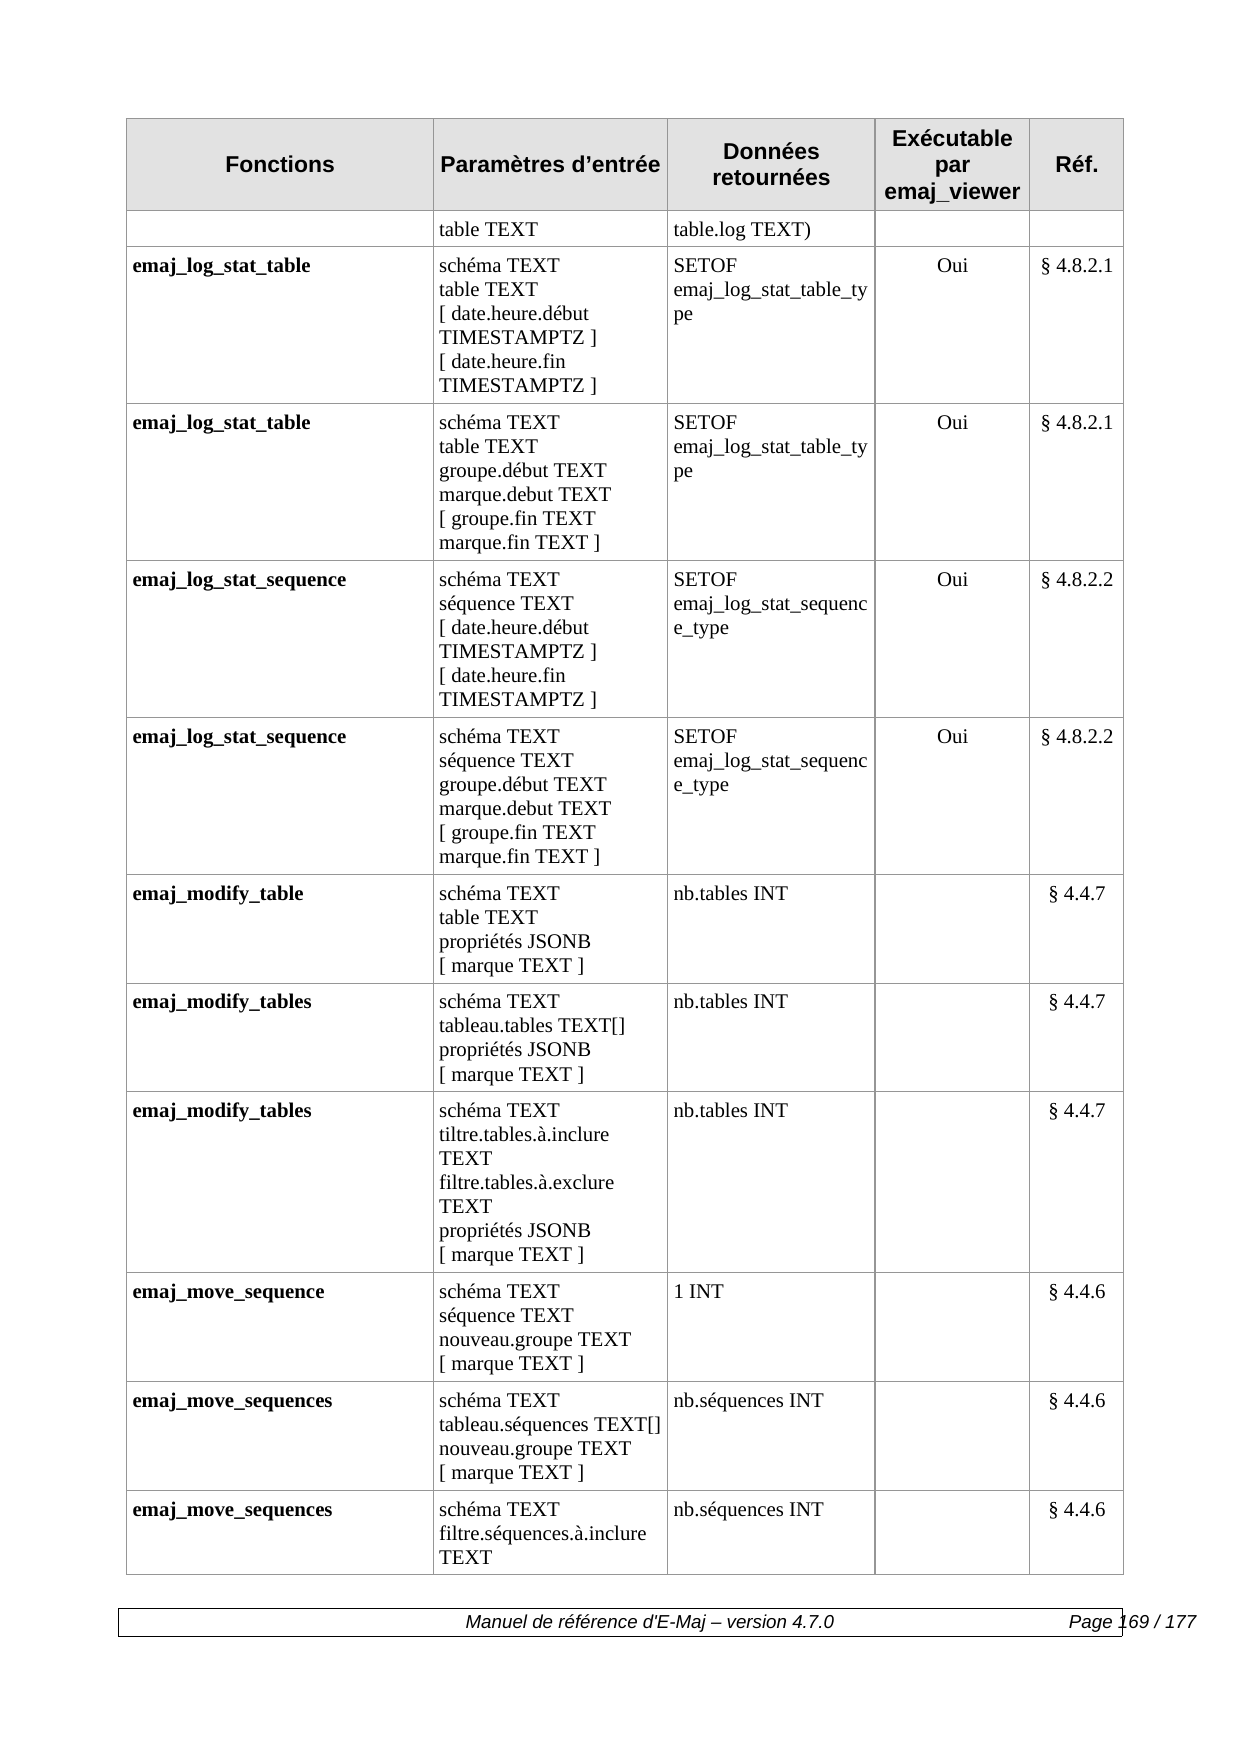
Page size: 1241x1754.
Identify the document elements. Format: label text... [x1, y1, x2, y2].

table_cell emaj_modify_tables [127, 984, 433, 1091]
table_header Paramètres d’entrée [434, 119, 667, 210]
table_cell § 4.4.6 [1030, 1382, 1123, 1490]
table_cell nb.séquences INT [668, 1491, 874, 1574]
table_header Données retournées [668, 119, 874, 210]
table_cell nb.tables INT [668, 1092, 874, 1272]
table_cell [876, 211, 1029, 246]
table_cell schéma TEXT séquence TEXT nouveau.groupe TEXT [ marque TEXT ] [434, 1273, 667, 1381]
table_cell nb.tables INT [668, 875, 874, 982]
table_cell [127, 211, 433, 246]
table_cell ‍emaj_log_stat_sequence [127, 718, 433, 874]
table_header Réf. [1030, 119, 1123, 210]
table_cell SETOF emaj_log_stat_table_type [668, 404, 874, 560]
table_cell Oui [876, 404, 1029, 560]
table_cell § 4.4.6 [1030, 1273, 1123, 1381]
table_cell schéma TEXT séquence TEXT [ date.heure.début TIMESTAMPTZ ] [ date.heure.fin TIMESTAMPTZ ] [434, 561, 667, 717]
table_cell nb.tables INT [668, 984, 874, 1091]
table_cell 1 INT [668, 1273, 874, 1381]
table_cell [876, 1092, 1029, 1272]
table_cell [876, 875, 1029, 982]
table_cell Oui [876, 718, 1029, 874]
table_cell schéma TEXT tableau.séquences TEXT[] nouveau.groupe TEXT [ marque TEXT ] [434, 1382, 667, 1490]
table_cell table TEXT [434, 211, 667, 246]
table_cell ‍emaj_log_stat_table [127, 247, 433, 403]
table_cell § 4.8.2.2 [1030, 561, 1123, 717]
table_cell [876, 984, 1029, 1091]
table_cell § 4.4.6 [1030, 1491, 1123, 1574]
table_cell emaj_modify_table [127, 875, 433, 982]
table_cell table.log TEXT) [668, 211, 874, 246]
table_cell [1030, 211, 1123, 246]
table_cell schéma TEXT table TEXT [ date.heure.début TIMESTAMPTZ ] [ date.heure.fin TIMESTAMPTZ ] [434, 247, 667, 403]
table_cell ‍emaj_log_stat_table [127, 404, 433, 560]
table_header Fonctions [127, 119, 433, 210]
table_cell schéma TEXT tiltre.tables.à.inclure TEXT filtre.tables.à.exclure TEXT propriétés JSONB [ marque TEXT ] [434, 1092, 667, 1272]
table_cell schéma TEXT filtre.séquences.à.inclure TEXT [434, 1491, 667, 1574]
table_cell § 4.8.2.1 [1030, 247, 1123, 403]
table_cell SETOF emaj_log_stat_table_type [668, 247, 874, 403]
table_cell nb.séquences INT [668, 1382, 874, 1490]
table_cell Oui [876, 561, 1029, 717]
table_cell schéma TEXT table TEXT groupe.début TEXT marque.debut TEXT [ groupe.fin TEXT marque.fin TEXT ] [434, 404, 667, 560]
table_cell § 4.4.7 [1030, 875, 1123, 982]
table_cell schéma TEXT table TEXT propriétés JSONB [ marque TEXT ] [434, 875, 667, 982]
table_cell schéma TEXT séquence TEXT groupe.début TEXT marque.debut TEXT [ groupe.fin TEXT marque.fin TEXT ] [434, 718, 667, 874]
table_header Exécutable par emaj_viewer [876, 119, 1029, 210]
table_cell § 4.4.7 [1030, 1092, 1123, 1272]
table_cell § 4.8.2.1 [1030, 404, 1123, 560]
table_cell [876, 1491, 1029, 1574]
table_cell [876, 1273, 1029, 1381]
table_cell [876, 1382, 1029, 1490]
table_cell emaj_modify_tables [127, 1092, 433, 1272]
table_cell emaj_move_sequences [127, 1382, 433, 1490]
table_cell SETOF emaj_log_stat_sequence_type [668, 718, 874, 874]
table_cell § 4.8.2.2 [1030, 718, 1123, 874]
table_cell emaj_move_sequences [127, 1491, 433, 1574]
table_cell ‍emaj_log_stat_sequence [127, 561, 433, 717]
table_cell Oui [876, 247, 1029, 403]
table_cell § 4.4.7 [1030, 984, 1123, 1091]
table_cell schéma TEXT tableau.tables TEXT[] propriétés JSONB [ marque TEXT ] [434, 984, 667, 1091]
table_cell SETOF emaj_log_stat_sequence_type [668, 561, 874, 717]
table_cell emaj_move_sequence [127, 1273, 433, 1381]
